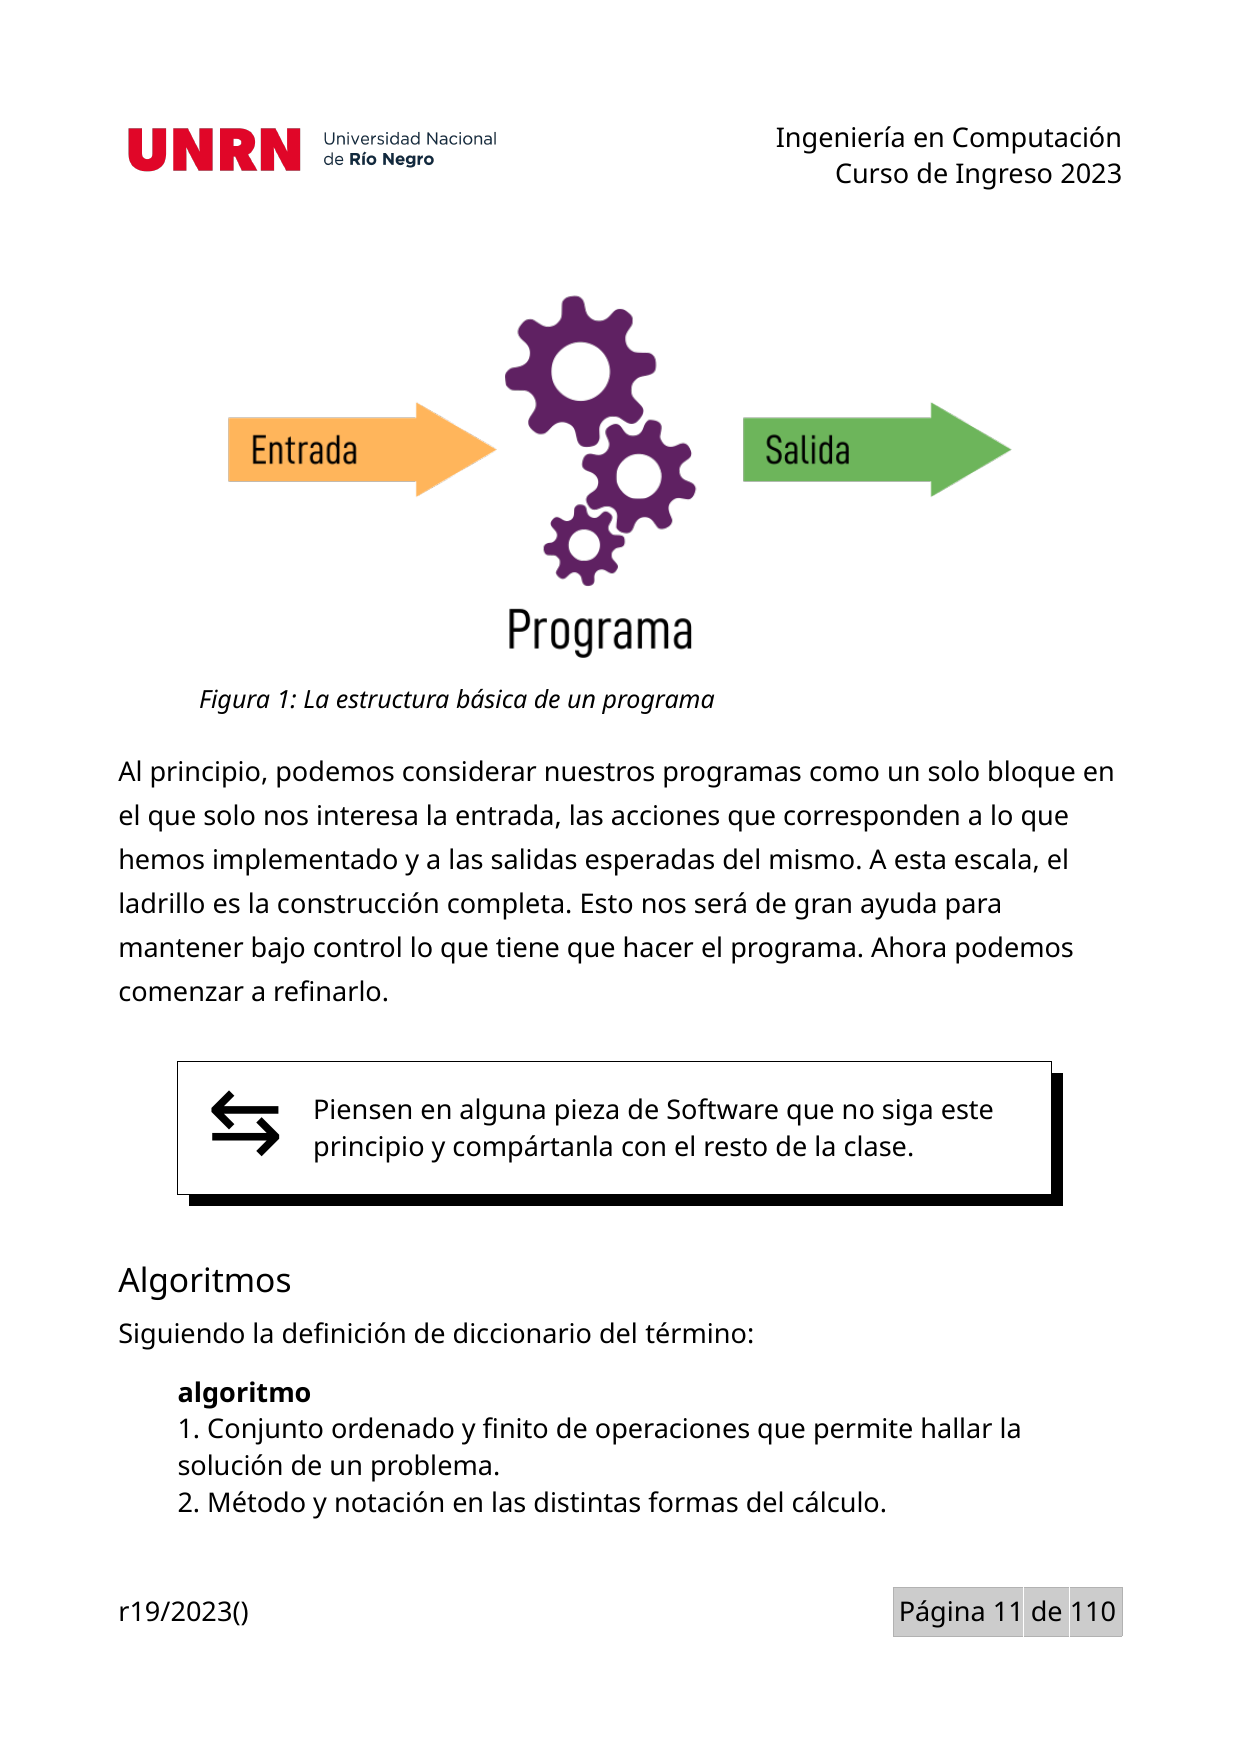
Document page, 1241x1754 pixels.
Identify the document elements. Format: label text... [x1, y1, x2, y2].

picture [198, 263, 1042, 682]
picture [118, 118, 505, 180]
text Figura 1: La estructura básica de un programa [199, 682, 1041, 715]
text Siguiendo la definición de diccionario del término: [118, 1314, 1122, 1351]
text ⇆Piensen en alguna pieza de Software que no siga este principio y compártanla con el resto de la clase. [178, 1062, 1051, 1194]
text algoritmo [177, 1373, 1063, 1410]
text Al principio, podemos considerar nuestros programas como un solo bloque en el que solo nos interesa la entrada, las acciones que corresponden a lo que hemos implementado y a las salidas esperadas del mismo. A esta escala, el ladrillo es la construcción completa. Esto nos será de gran ayuda para mantener bajo control lo que tiene que hacer el programa. Ahora podemos comenzar a refinarlo. [118, 221, 1122, 1010]
text 1. Conjunto ordenado y finito de operaciones que permite hallar la solución de un problema. [177, 1410, 1063, 1484]
subtitle Algoritmos [118, 1256, 1122, 1302]
text 2. Método y notación en las distintas formas del cálculo. [177, 1484, 1063, 1521]
